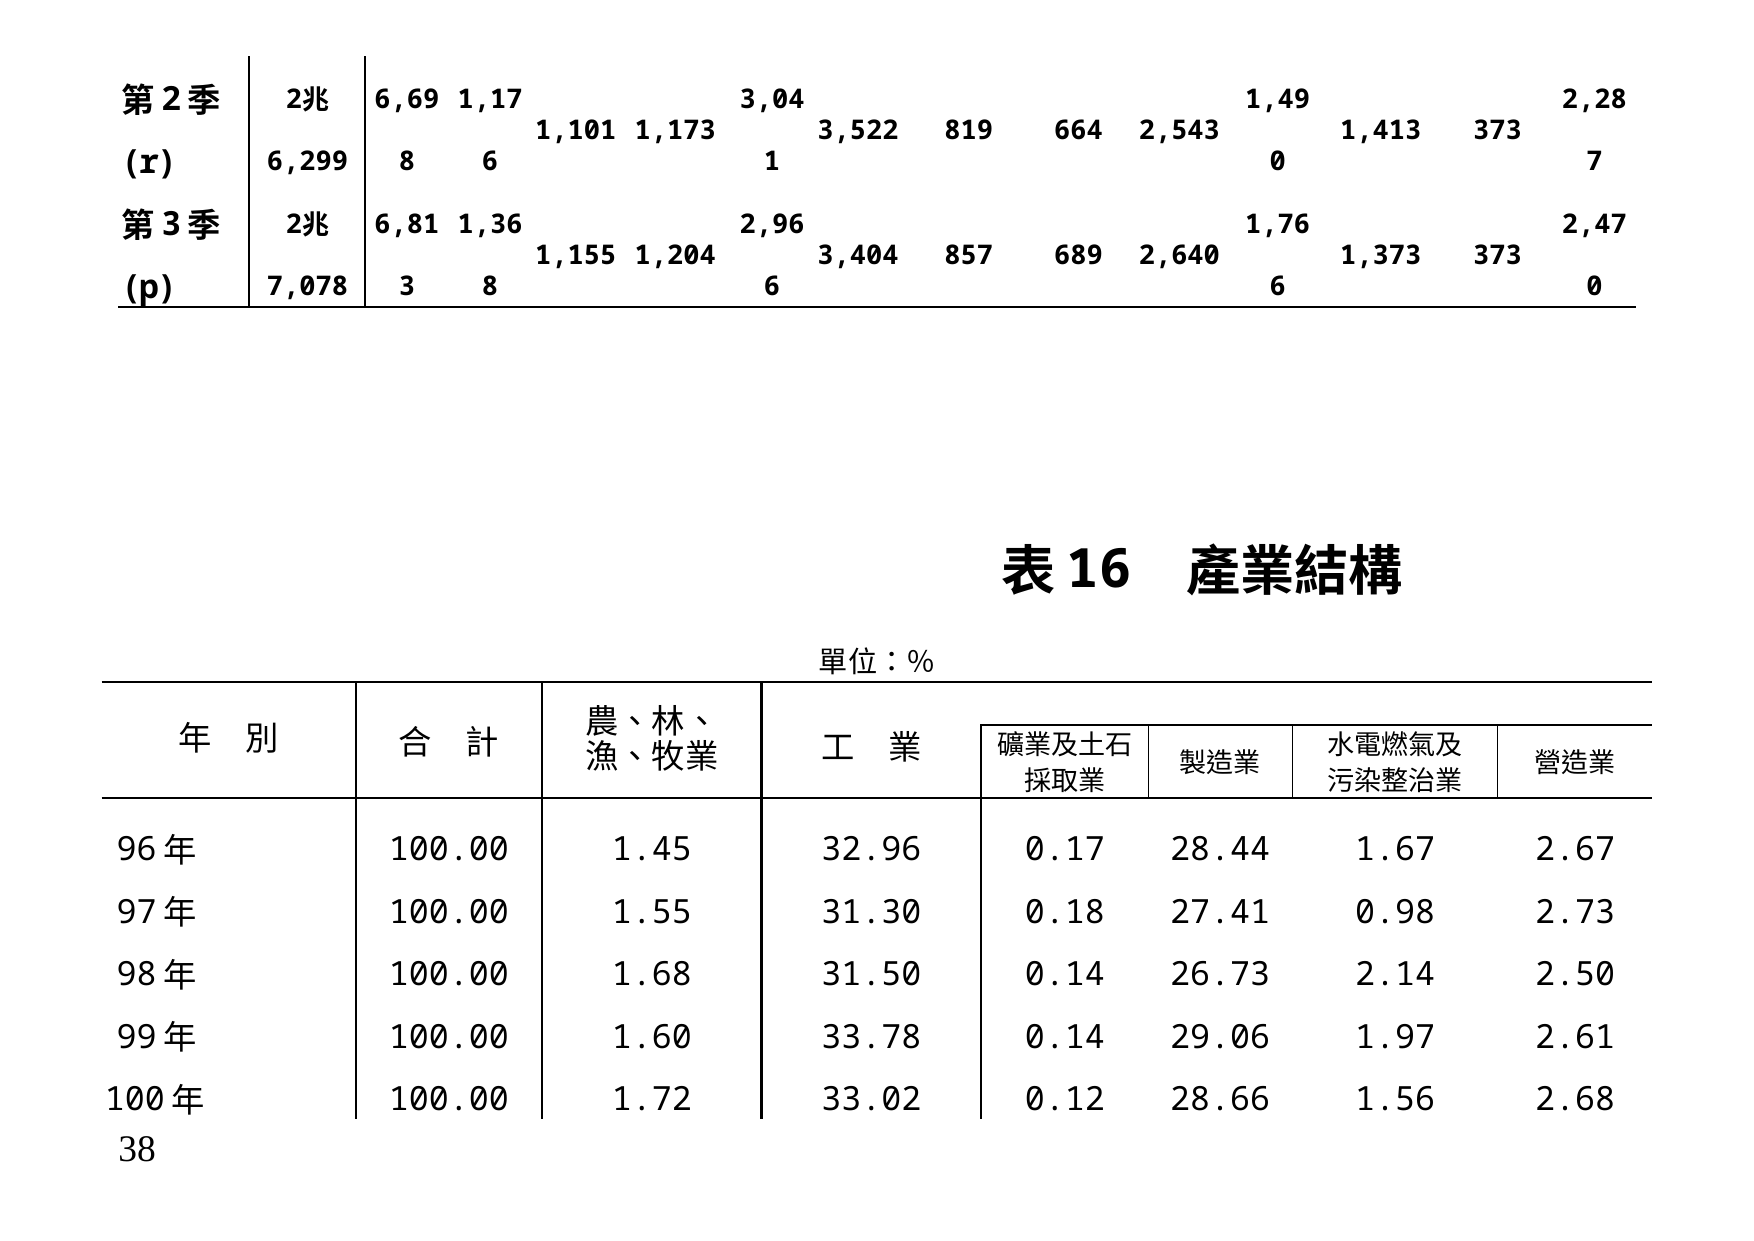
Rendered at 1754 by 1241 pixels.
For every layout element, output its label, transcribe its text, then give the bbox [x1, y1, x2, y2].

table_cell 0.98 [1292, 869, 1498, 931]
table_cell 1.45 [543, 799, 760, 868]
subtitle 表16 產業結構 單位：％ [118, 493, 1636, 681]
table_header 農、林、 漁、牧業 [543, 683, 760, 797]
table_cell 製造業 [1149, 726, 1292, 797]
table_cell 水電燃氣及 污染整治業 [1293, 726, 1497, 797]
table_cell 2.50 [1498, 931, 1652, 993]
table_cell 1.60 [543, 994, 760, 1056]
table_cell 0.18 [982, 869, 1148, 931]
table_cell 1,176 [448, 56, 531, 181]
table_cell 1,155 [531, 181, 619, 306]
table_cell 1,373 [1319, 181, 1442, 306]
table_cell 33.02 [763, 1056, 980, 1118]
table_cell 373 [1442, 181, 1552, 306]
table_cell 857 [903, 181, 1034, 306]
table_cell 2,640 [1122, 181, 1236, 306]
table_cell 664 [1035, 56, 1122, 181]
table_cell 1.97 [1292, 994, 1498, 1056]
table_cell 1,368 [448, 181, 531, 306]
table_cell 29.06 [1148, 994, 1292, 1056]
table_cell 31.50 [763, 931, 980, 993]
table_cell 31.30 [763, 869, 980, 931]
table_cell 礦業及土石採取業 [982, 726, 1148, 797]
table_header [981, 683, 1652, 724]
table_cell 1,204 [619, 181, 731, 306]
table_cell 100.00 [357, 1056, 541, 1118]
table_cell 99年 [102, 994, 355, 1056]
table_cell 0.14 [982, 931, 1148, 993]
table_cell 2兆7,078 [250, 181, 364, 306]
table_cell 0.17 [982, 799, 1148, 868]
table_cell 33.78 [763, 994, 980, 1056]
table_cell 6,698 [366, 56, 448, 181]
table_cell 97年 [102, 869, 355, 931]
table_cell 1,413 [1319, 56, 1442, 181]
table_cell 1,766 [1236, 181, 1319, 306]
table_cell 819 [903, 56, 1034, 181]
table_cell 689 [1035, 181, 1122, 306]
table_cell 100.00 [357, 994, 541, 1056]
table_header 合 計 [357, 683, 541, 797]
table_cell 6,813 [366, 181, 448, 306]
table_cell 3,522 [813, 56, 902, 181]
table_cell 3,404 [813, 181, 902, 306]
table_cell 2.73 [1498, 869, 1652, 931]
table_cell 100.00 [357, 799, 541, 868]
table_cell 373 [1442, 56, 1552, 181]
table_cell 1,173 [619, 56, 731, 181]
table_cell 1.68 [543, 931, 760, 993]
table_cell 26.73 [1148, 931, 1292, 993]
table_cell 2.67 [1498, 799, 1652, 868]
table_cell 第3季(p) [118, 181, 248, 306]
table_header 工 業 [763, 683, 981, 797]
table_cell 1,101 [531, 56, 619, 181]
table_cell 27.41 [1148, 869, 1292, 931]
table_cell 28.66 [1148, 1056, 1292, 1118]
table_cell 0.14 [982, 994, 1148, 1056]
table_cell 1,490 [1236, 56, 1319, 181]
table_cell 2,966 [731, 181, 813, 306]
table_cell 100.00 [357, 931, 541, 993]
table_cell 1.55 [543, 869, 760, 931]
table_cell 2,470 [1553, 181, 1636, 306]
table_cell 2.68 [1498, 1056, 1652, 1118]
table_cell 96年 [102, 799, 355, 868]
table_cell 0.12 [982, 1056, 1148, 1118]
table_cell 28.44 [1148, 799, 1292, 868]
table_cell 1.67 [1292, 799, 1498, 868]
table_cell 營造業 [1498, 726, 1652, 797]
table_cell 3,041 [731, 56, 813, 181]
table_cell 2.61 [1498, 994, 1652, 1056]
table_cell 2,287 [1553, 56, 1636, 181]
table_cell 100.00 [357, 869, 541, 931]
table_cell 1.72 [543, 1056, 760, 1118]
table_header 年 別 [102, 683, 355, 797]
table_cell 1.56 [1292, 1056, 1498, 1118]
table_cell 第2季(r) [118, 56, 248, 181]
table_cell 2,543 [1122, 56, 1236, 181]
table_cell 32.96 [763, 799, 980, 868]
table_cell 98年 [102, 931, 355, 993]
table_cell 100年 [102, 1056, 355, 1118]
table_cell 2.14 [1292, 931, 1498, 993]
table_cell 2兆6,299 [250, 56, 364, 181]
